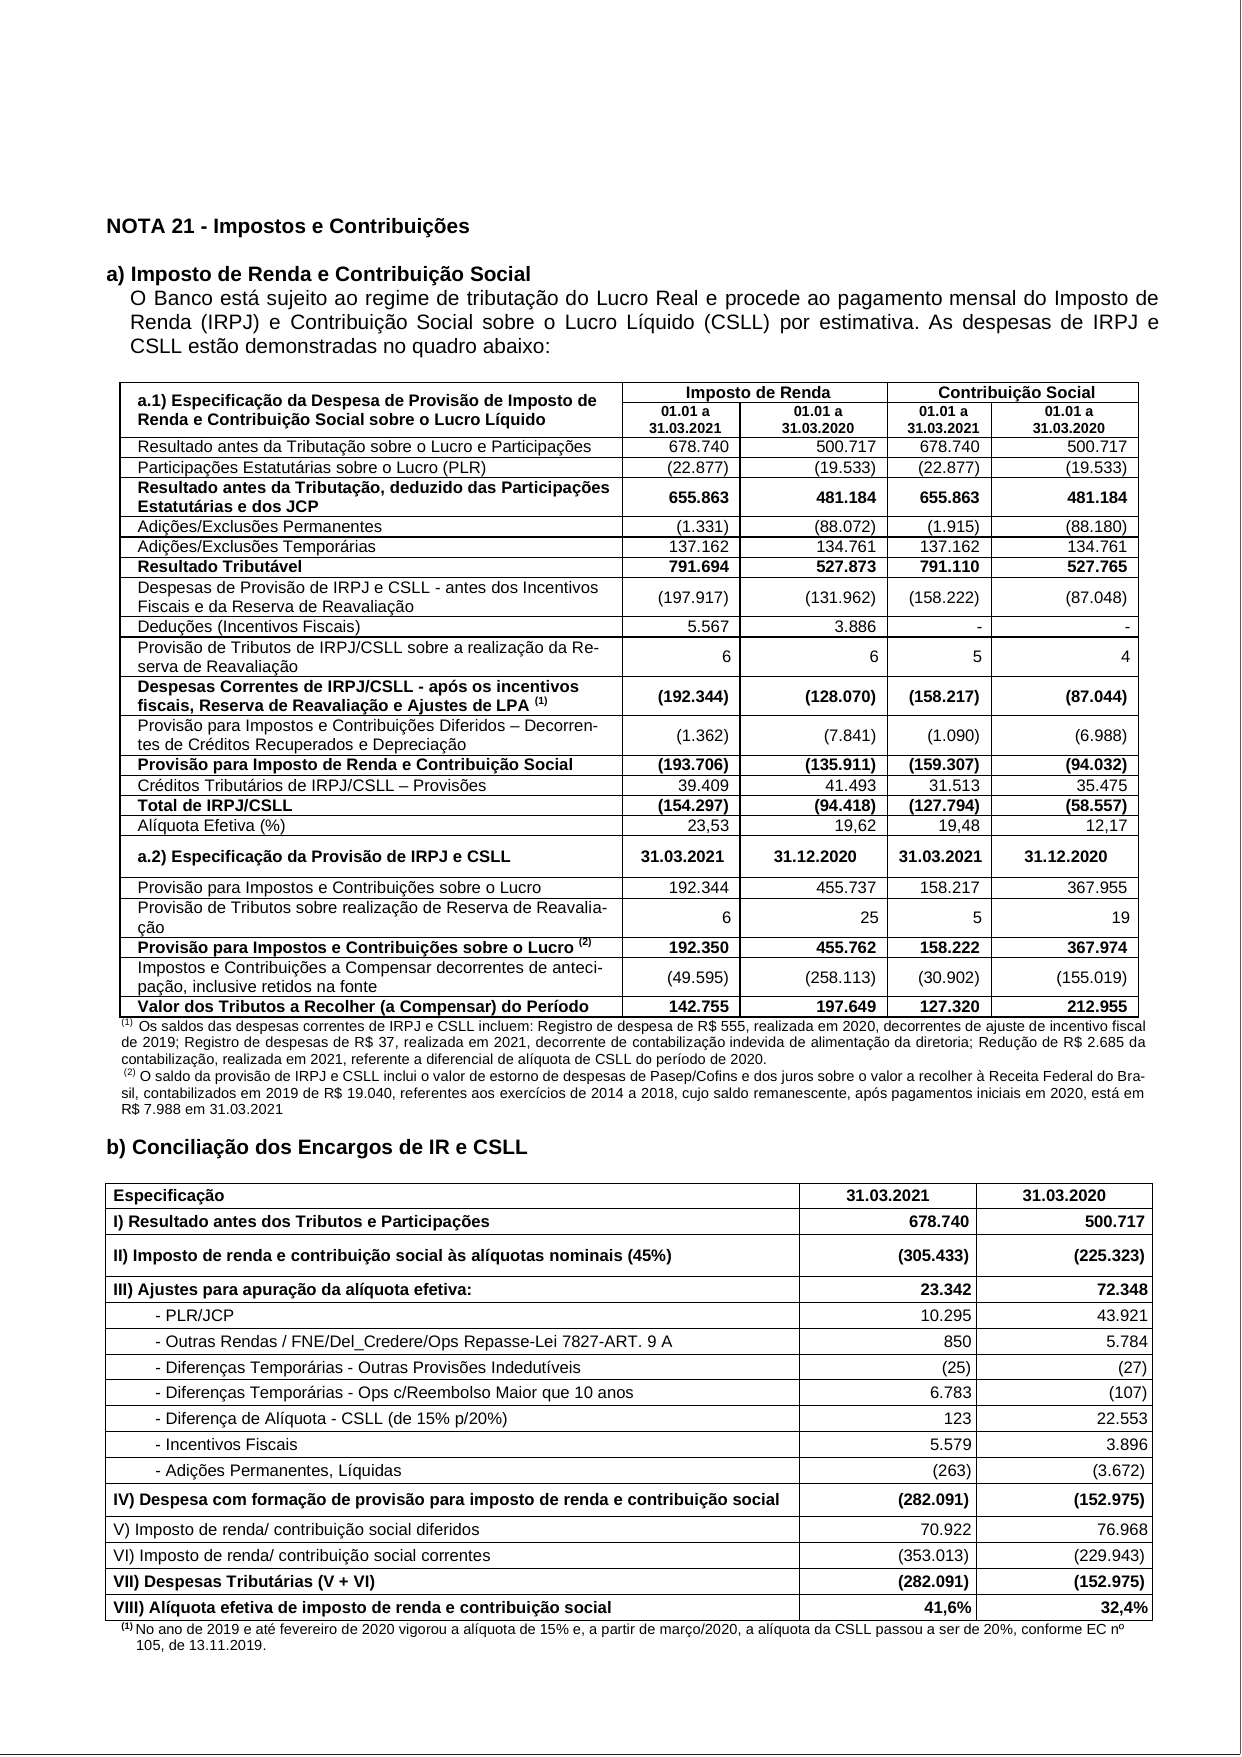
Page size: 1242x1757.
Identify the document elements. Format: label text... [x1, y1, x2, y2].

table_cell Adições/Exclusões Permanentes [121, 517, 622, 536]
table_header Especificação [106, 1184, 799, 1208]
table_cell 527.873 [741, 558, 887, 577]
table_cell 500.717 [977, 1209, 1152, 1234]
table_cell 678.740 [888, 438, 991, 457]
table_cell 01.01 a 31.03.2021 [623, 403, 739, 437]
table_cell 678.740 [800, 1209, 976, 1234]
table_cell 791.694 [623, 558, 739, 577]
table_cell (25) [800, 1355, 976, 1379]
table_cell VII) Despesas Tributárias (V + VI) [106, 1569, 799, 1593]
table_cell 500.717 [992, 438, 1138, 457]
table_cell Impostos e Contribuições a Compensar decorrentes de anteci- pação, inclusive retidos na fonte [121, 958, 622, 996]
table_cell a.2) Especificação da Provisão de IRPJ e CSLL [121, 836, 622, 877]
table_cell 6.783 [800, 1380, 976, 1405]
table_cell (6.988) [992, 716, 1138, 754]
table_cell 455.737 [741, 878, 887, 897]
table_cell (193.706) [623, 756, 739, 775]
table_cell (131.962) [741, 578, 887, 616]
table_cell 158.222 [888, 938, 991, 957]
table_cell (87.048) [992, 578, 1138, 616]
table_cell 23,53 [623, 816, 739, 835]
table_cell 31.12.2020 [992, 836, 1138, 877]
table_cell 10.295 [800, 1303, 976, 1328]
text a) Imposto de Renda e Contribuição Social [106, 262, 1225, 286]
table_cell 76.968 [977, 1517, 1152, 1542]
table_cell (107) [977, 1380, 1152, 1405]
table_cell (94.032) [992, 756, 1138, 775]
table_cell (94.418) [741, 796, 887, 815]
table_cell 134.761 [741, 538, 887, 557]
table_cell 158.217 [888, 878, 991, 897]
table_cell (225.323) [977, 1235, 1152, 1276]
table_cell - Outras Rendas / FNE/Del_Credere/Ops Repasse-Lei 7827-ART. 9 A [106, 1329, 799, 1354]
table_cell (19.533) [992, 458, 1138, 477]
table_header 31.03.2021 [800, 1184, 976, 1208]
table_cell (127.794) [888, 796, 991, 815]
table_cell 481.184 [741, 478, 887, 516]
table_cell 31.12.2020 [741, 836, 887, 877]
table_cell (58.557) [992, 796, 1138, 815]
table_cell (263) [800, 1458, 976, 1483]
table_cell 3.886 [741, 617, 887, 636]
table_cell - Diferença de Alíquota - CSLL (de 15% p/20%) [106, 1406, 799, 1431]
table_cell 5.567 [623, 617, 739, 636]
table_cell 43.921 [977, 1303, 1152, 1328]
table_cell 6 [741, 638, 887, 676]
table_cell Despesas de Provisão de IRPJ e CSLL - antes dos Incentivos Fiscais e da Reserva de Reavaliação [121, 578, 622, 616]
table_cell (158.217) [888, 677, 991, 715]
table_cell (88.180) [992, 517, 1138, 536]
table_cell 31.513 [888, 776, 991, 795]
table_cell (30.902) [888, 958, 991, 996]
table_cell 137.162 [623, 538, 739, 557]
table_cell VI) Imposto de renda/ contribuição social correntes [106, 1543, 799, 1568]
table_cell III) Ajustes para apuração da alíquota efetiva: [106, 1277, 799, 1302]
table_cell (353.013) [800, 1543, 976, 1568]
table_cell 01.01 a 31.03.2020 [741, 403, 887, 437]
table_cell Adições/Exclusões Temporárias [121, 538, 622, 557]
table_cell 12,17 [992, 816, 1138, 835]
table_cell 19,48 [888, 816, 991, 835]
table_cell (1.915) [888, 517, 991, 536]
table_cell (27) [977, 1355, 1152, 1379]
table_cell 127.320 [888, 997, 991, 1016]
table_cell (22.877) [888, 458, 991, 477]
text b) Conciliação dos Encargos de IR e CSLL [106, 1134, 1225, 1158]
table_cell 500.717 [741, 438, 887, 457]
table_cell Provisão para Impostos e Contribuições sobre o Lucro [121, 878, 622, 897]
table_cell (49.595) [623, 958, 739, 996]
table_cell II) Imposto de renda e contribuição social às alíquotas nominais (45%) [106, 1235, 799, 1276]
table_cell 3.896 [977, 1432, 1152, 1457]
table_cell (282.091) [800, 1484, 976, 1516]
table_cell 134.761 [992, 538, 1138, 557]
table_cell 35.475 [992, 776, 1138, 795]
table_header 31.03.2020 [977, 1184, 1152, 1208]
table_cell Participações Estatutárias sobre o Lucro (PLR) [121, 458, 622, 477]
table_cell (158.222) [888, 578, 991, 616]
table_cell (152.975) [977, 1569, 1152, 1593]
table_cell 678.740 [623, 438, 739, 457]
table_cell (152.975) [977, 1484, 1152, 1516]
table_cell 137.162 [888, 538, 991, 557]
table_cell 5 [888, 638, 991, 676]
table_cell Deduções (Incentivos Fiscais) [121, 617, 622, 636]
table_cell 41,6% [800, 1595, 976, 1619]
table_cell 791.110 [888, 558, 991, 577]
table_cell 367.974 [992, 938, 1138, 957]
table_cell - [888, 617, 991, 636]
table_cell 01.01 a 31.03.2021 [888, 403, 991, 437]
table_cell 123 [800, 1406, 976, 1431]
table_cell 25 [741, 899, 887, 937]
table_cell 31.03.2021 [888, 836, 991, 877]
table_cell (1.331) [623, 517, 739, 536]
table_cell Provisão de Tributos de IRPJ/CSLL sobre a realização da Re- serva de Reavaliação [121, 638, 622, 676]
table_header Imposto de Renda [623, 383, 887, 402]
table_cell (282.091) [800, 1569, 976, 1593]
table_cell 23.342 [800, 1277, 976, 1302]
table_header a.1) Especificação da Despesa de Provisão de Imposto de Renda e Contribuição Social sobre o Lucro Líquido [121, 383, 622, 437]
table_cell Provisão para Impostos e Contribuições sobre o Lucro (2) [121, 938, 622, 957]
table_cell (19.533) [741, 458, 887, 477]
table_cell (22.877) [623, 458, 739, 477]
table_cell 5.579 [800, 1432, 976, 1457]
table_cell Resultado antes da Tributação sobre o Lucro e Participações [121, 438, 622, 457]
table_cell (155.019) [992, 958, 1138, 996]
table_cell 4 [992, 638, 1138, 676]
table_cell 6 [623, 638, 739, 676]
table_cell Total de IRPJ/CSLL [121, 796, 622, 815]
table_cell Alíquota Efetiva (%) [121, 816, 622, 835]
table_cell Resultado Tributável [121, 558, 622, 577]
table_cell - Adições Permanentes, Líquidas [106, 1458, 799, 1483]
table_cell - Diferenças Temporárias - Outras Provisões Indedutíveis [106, 1355, 799, 1379]
table_cell Valor dos Tributos a Recolher (a Compensar) do Período [121, 997, 622, 1016]
table_cell 142.755 [623, 997, 739, 1016]
table_cell 5.784 [977, 1329, 1152, 1354]
text NOTA 21 - Impostos e Contribuições [106, 214, 1225, 238]
table_cell Despesas Correntes de IRPJ/CSLL - após os incentivos fiscais, Reserva de Reavaliação e Ajustes de LPA (1) [121, 677, 622, 715]
table_cell 41.493 [741, 776, 887, 795]
text (1) No ano de 2019 e até fevereiro de 2020 vigorou a alíquota de 15% e, a partir de março/2020, a alíquota da CSLL passou a ser de 20%, conforme EC nº 105, de 13.11.2019. [121, 1621, 1157, 1654]
table_cell Provisão para Impostos e Contribuições Diferidos – Decorren- tes de Créditos Recuperados e Depreciação [121, 716, 622, 754]
table_cell (88.072) [741, 517, 887, 536]
table_cell (154.297) [623, 796, 739, 815]
text O Banco está sujeito ao regime de tributação do Lucro Real e procede ao pagamento mensal do Imposto de Renda (IRPJ) e Contribuição Social sobre o Lucro Líquido (CSLL) por estimativa. As despesas de IRPJ e CSLL estão demonstradas no quadro abaixo: [130, 286, 1159, 358]
table_cell 32,4% [977, 1595, 1152, 1619]
table_cell (7.841) [741, 716, 887, 754]
text (2) O saldo da provisão de IRPJ e CSLL inclui o valor de estorno de despesas de Pasep/Cofins e dos juros sobre o valor a recolher à Receita Federal do Bra- sil, contabilizados em 2019 de R$ 19.040, referentes aos exercícios de 2014 a 2018, cujo saldo remanescente, após pagamentos iniciais em 2020, está em R$ 7.988 em 31.03.2021 [121, 1068, 1146, 1118]
table_cell IV) Despesa com formação de provisão para imposto de renda e contribuição social [106, 1484, 799, 1516]
table_cell 31.03.2021 [623, 836, 739, 877]
table_cell 655.863 [623, 478, 739, 516]
table_cell 39.409 [623, 776, 739, 795]
table_cell 455.762 [741, 938, 887, 957]
table_cell 19 [992, 899, 1138, 937]
table_cell 367.955 [992, 878, 1138, 897]
table_cell 6 [623, 899, 739, 937]
table_cell 655.863 [888, 478, 991, 516]
table_cell VIII) Alíquota efetiva de imposto de renda e contribuição social [106, 1595, 799, 1619]
table_cell (1.090) [888, 716, 991, 754]
table_cell I) Resultado antes dos Tributos e Participações [106, 1209, 799, 1234]
table_cell - PLR/JCP [106, 1303, 799, 1328]
table_cell (135.911) [741, 756, 887, 775]
table_cell (192.344) [623, 677, 739, 715]
table_cell (128.070) [741, 677, 887, 715]
table_cell 72.348 [977, 1277, 1152, 1302]
table_cell 212.955 [992, 997, 1138, 1016]
table_cell Provisão para Imposto de Renda e Contribuição Social [121, 756, 622, 775]
table_cell 22.553 [977, 1406, 1152, 1431]
table_cell (229.943) [977, 1543, 1152, 1568]
table_cell (258.113) [741, 958, 887, 996]
table_cell 527.765 [992, 558, 1138, 577]
table_cell (305.433) [800, 1235, 976, 1276]
table_cell (1.362) [623, 716, 739, 754]
table_cell - [992, 617, 1138, 636]
table_cell 192.344 [623, 878, 739, 897]
table_cell (197.917) [623, 578, 739, 616]
table_cell Provisão de Tributos sobre realização de Reserva de Reavalia- ção [121, 899, 622, 937]
table_cell Créditos Tributários de IRPJ/CSLL – Provisões [121, 776, 622, 795]
table_cell (3.672) [977, 1458, 1152, 1483]
table_cell 5 [888, 899, 991, 937]
table_cell 197.649 [741, 997, 887, 1016]
table_cell (87.044) [992, 677, 1138, 715]
table_cell - Diferenças Temporárias - Ops c/Reembolso Maior que 10 anos [106, 1380, 799, 1405]
table_cell Resultado antes da Tributação, deduzido das Participações Estatutárias e dos JCP [121, 478, 622, 516]
table_cell 19,62 [741, 816, 887, 835]
table_cell - Incentivos Fiscais [106, 1432, 799, 1457]
table_cell V) Imposto de renda/ contribuição social diferidos [106, 1517, 799, 1542]
table_cell (159.307) [888, 756, 991, 775]
table_cell 01.01 a 31.03.2020 [992, 403, 1138, 437]
table_cell 850 [800, 1329, 976, 1354]
table_cell 192.350 [623, 938, 739, 957]
text (1) Os saldos das despesas correntes de IRPJ e CSLL incluem: Registro de despesa de R$ 555, realizada em 2020, decorrentes de ajuste de incentivo fiscal de 2019; Registro de despesas de R$ 37, realizada em 2021, decorrente de contabilização indevida de alimentação da diretoria; Redução de R$ 2.685 da contabilização, realizada em 2021, referente a diferencial de alíquota de CSLL do período de 2020. [121, 1018, 1146, 1068]
table_header Contribuição Social [888, 383, 1138, 402]
table_cell 70.922 [800, 1517, 976, 1542]
table_cell 481.184 [992, 478, 1138, 516]
